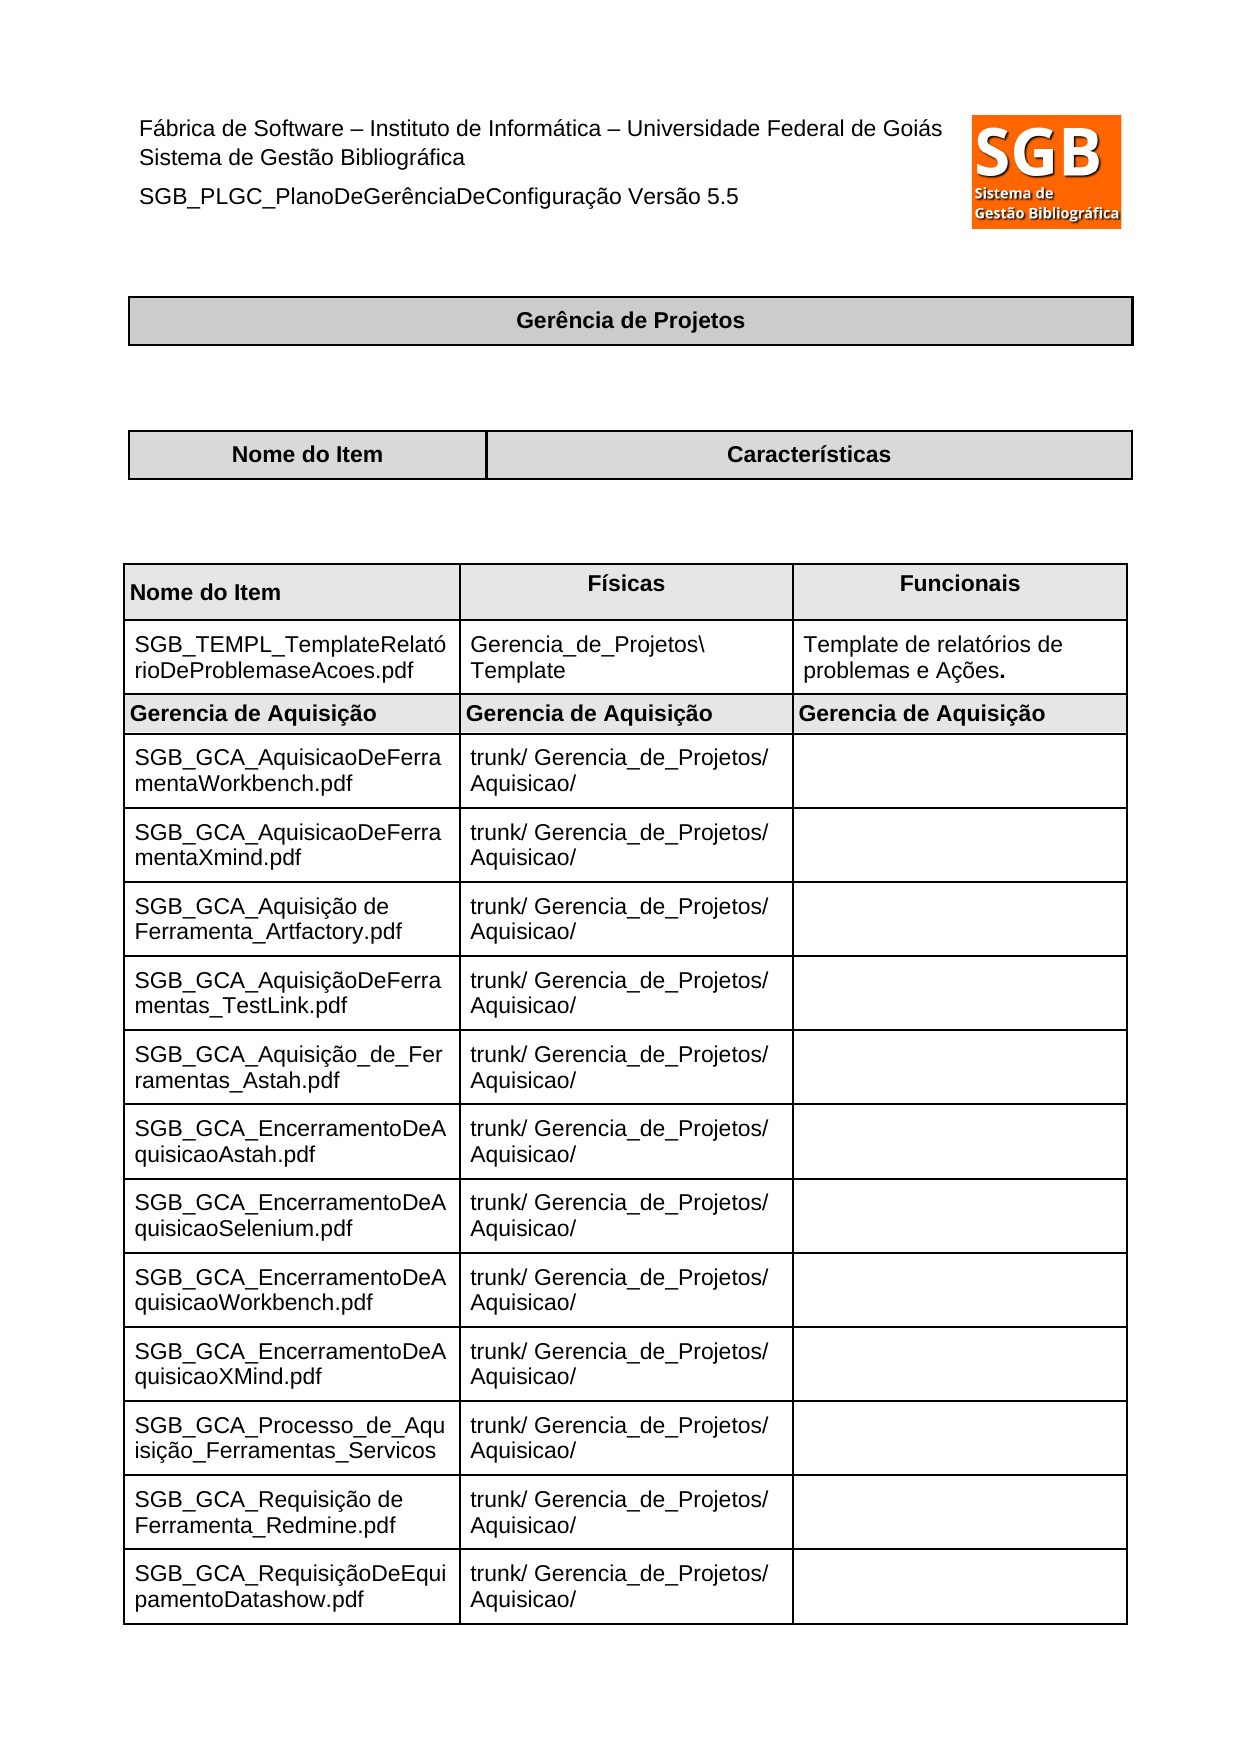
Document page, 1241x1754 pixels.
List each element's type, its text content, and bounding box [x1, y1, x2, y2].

table_cell [794, 1550, 1126, 1622]
table_cell [794, 1105, 1126, 1177]
table_cell SGB_GCA_Aquisição de Ferramenta_Artfactory.pdf [125, 883, 459, 955]
table_cell SGB_GCA_Processo_de_Aquisição_Ferramentas_Servicos [125, 1402, 459, 1474]
table_cell trunk/ Gerencia_de_Projetos/ Aquisicao/ [461, 1476, 792, 1548]
table_cell [794, 1328, 1126, 1400]
table_cell trunk/ Gerencia_de_Projetos/ Aquisicao/ [461, 957, 792, 1029]
table_cell Gerencia de Aquisição [125, 695, 459, 732]
table_header Características [488, 432, 1131, 478]
table_header Funcionais [794, 565, 1126, 619]
picture [971, 115, 1122, 229]
table_header Nome do Item [130, 432, 485, 478]
table_cell trunk/ Gerencia_de_Projetos/ Aquisicao/ [461, 1328, 792, 1400]
table_cell trunk/ Gerencia_de_Projetos/ Aquisicao/ [461, 1402, 792, 1474]
table_header Gerência de Projetos [130, 298, 1131, 344]
table_cell [794, 735, 1126, 807]
table_cell SGB_GCA_Requisição de Ferramenta_Redmine.pdf [125, 1476, 459, 1548]
table_cell [794, 1476, 1126, 1548]
table_cell SGB_GCA_EncerramentoDeAquisicaoWorkbench.pdf [125, 1254, 459, 1326]
table_cell [794, 809, 1126, 881]
table_cell [794, 1031, 1126, 1103]
table_cell [794, 883, 1126, 955]
table_cell [794, 1180, 1126, 1252]
table_cell trunk/ Gerencia_de_Projetos/ Aquisicao/ [461, 1550, 792, 1622]
table_header Nome do Item [125, 565, 459, 619]
table_cell trunk/ Gerencia_de_Projetos/ Aquisicao/ [461, 1180, 792, 1252]
table_header Físicas [461, 565, 792, 619]
table_cell trunk/ Gerencia_de_Projetos/ Aquisicao/ [461, 1254, 792, 1326]
table_cell SGB_GCA_EncerramentoDeAquisicaoSelenium.pdf [125, 1180, 459, 1252]
table_cell [794, 1254, 1126, 1326]
table_cell SGB_GCA_EncerramentoDeAquisicaoAstah.pdf [125, 1105, 459, 1177]
table_cell trunk/ Gerencia_de_Projetos/ Aquisicao/ [461, 1031, 792, 1103]
table_cell trunk/ Gerencia_de_Projetos/ Aquisicao/ [461, 883, 792, 955]
table_cell Gerencia_de_Projetos\Template [461, 621, 792, 693]
table_cell trunk/ Gerencia_de_Projetos/ Aquisicao/ [461, 1105, 792, 1177]
table_cell SGB_GCA_Aquisição_de_Ferramentas_Astah.pdf [125, 1031, 459, 1103]
table_cell SGB_GCA_AquisicaoDeFerramentaXmind.pdf [125, 809, 459, 881]
table_cell Gerencia de Aquisição [461, 695, 792, 732]
table_cell Gerencia de Aquisição [794, 695, 1126, 732]
table_cell Template de relatórios de problemas e Ações. [794, 621, 1126, 693]
table_cell SGB_GCA_EncerramentoDeAquisicaoXMind.pdf [125, 1328, 459, 1400]
table_cell SGB_GCA_AquisicaoDeFerramentaWorkbench.pdf [125, 735, 459, 807]
table_cell [794, 1402, 1126, 1474]
table_cell SGB_GCA_RequisiçãoDeEquipamentoDatashow.pdf [125, 1550, 459, 1622]
table_cell SGB_TEMPL_TemplateRelatórioDeProblemaseAcoes.pdf [125, 621, 459, 693]
table_cell trunk/ Gerencia_de_Projetos/ Aquisicao/ [461, 809, 792, 881]
table_cell [794, 957, 1126, 1029]
table_cell SGB_GCA_AquisiçãoDeFerramentas_TestLink.pdf [125, 957, 459, 1029]
table_cell trunk/ Gerencia_de_Projetos/ Aquisicao/ [461, 735, 792, 807]
